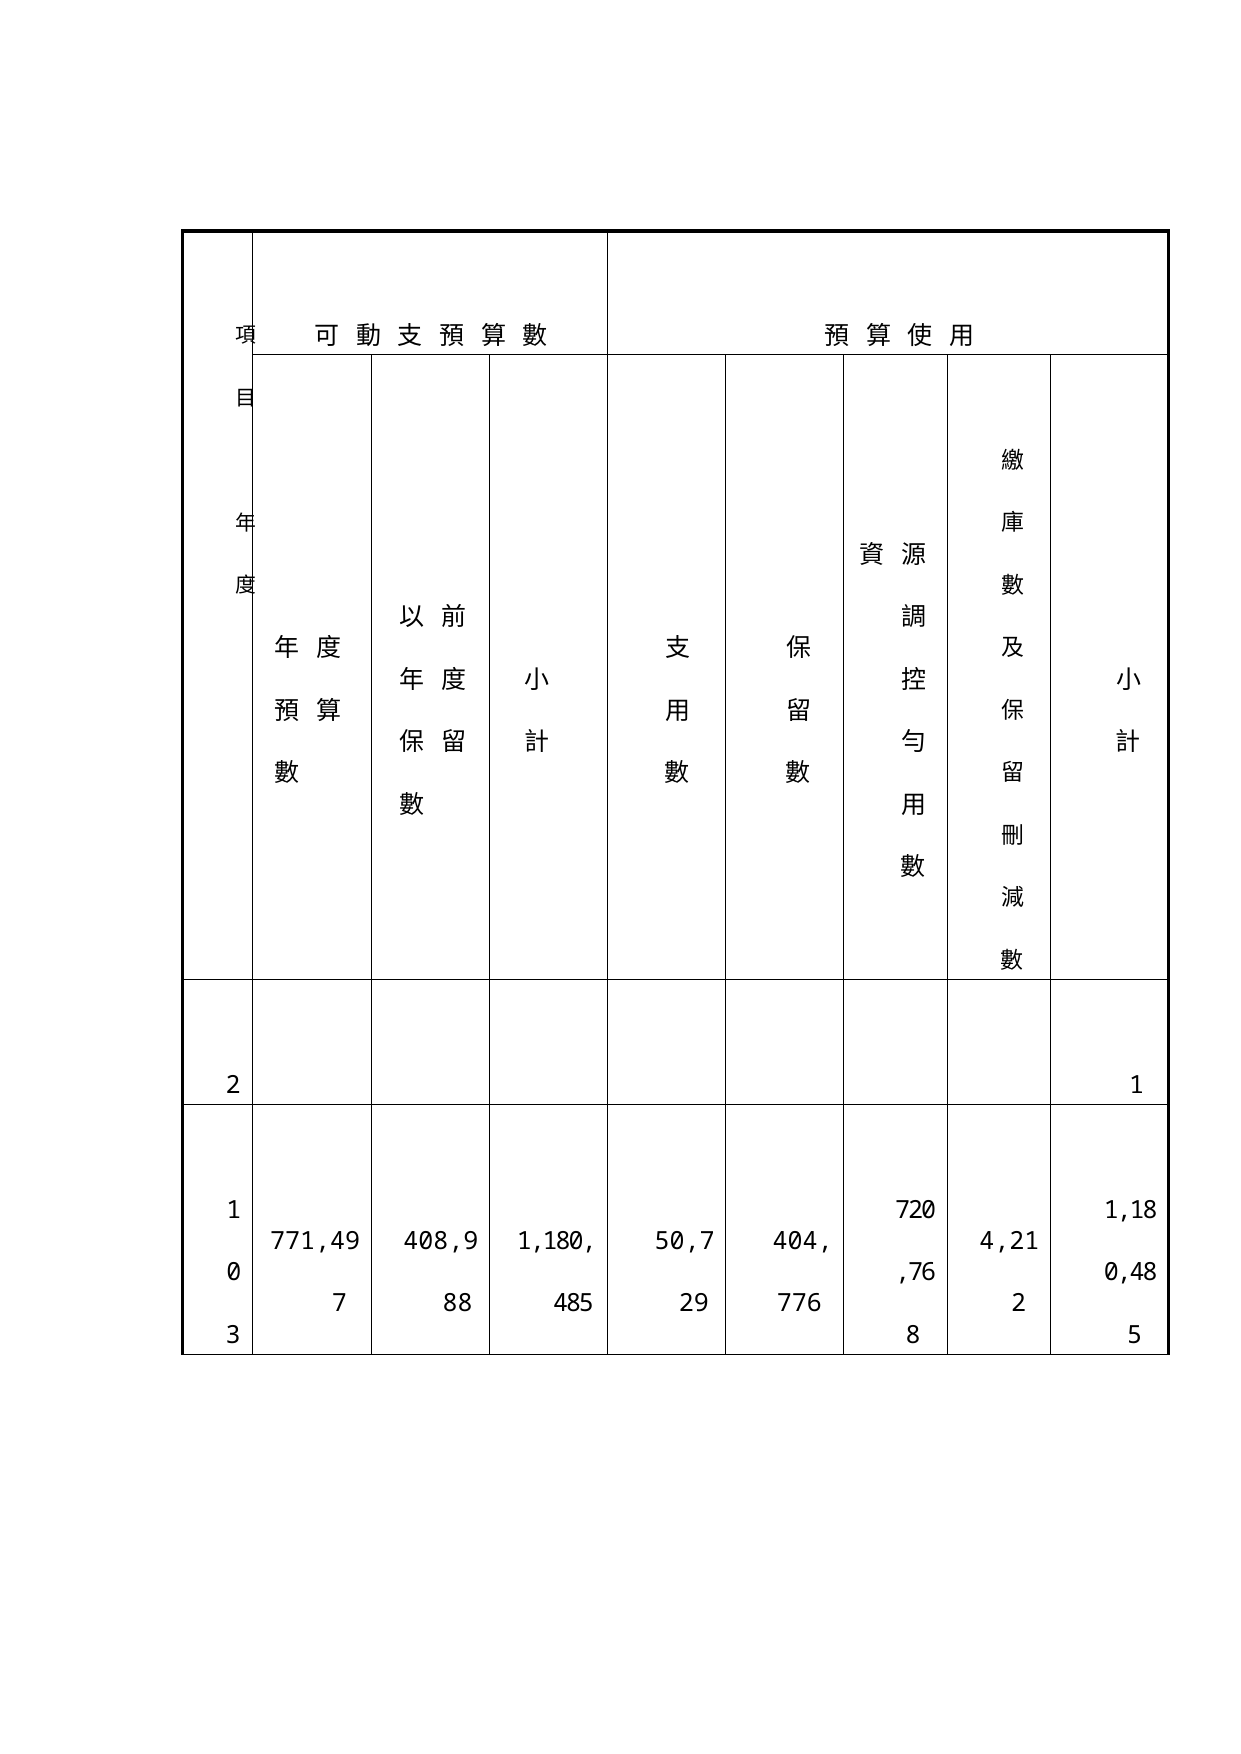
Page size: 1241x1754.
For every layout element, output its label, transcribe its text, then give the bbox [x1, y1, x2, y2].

table_cell [726, 980, 843, 1104]
table_header 預算使用 [608, 233, 1167, 354]
table_cell 771,497 [253, 1105, 371, 1354]
table_cell 720,768 [844, 1105, 947, 1354]
table_cell 50,729 [608, 1105, 725, 1354]
table_cell 1,180,485 [490, 1105, 607, 1354]
table_cell [608, 980, 725, 1104]
table_cell 4,212 [948, 1105, 1050, 1354]
table_cell [253, 980, 371, 1104]
table_cell 404,776 [726, 1105, 843, 1354]
table_cell 支用數 [608, 355, 725, 979]
table_cell 年度預算數 [253, 355, 371, 979]
table_cell [490, 980, 607, 1104]
table_header 項目 年度 [184, 233, 252, 979]
table_cell 408,988 [372, 1105, 489, 1354]
table_cell 小計 [490, 355, 607, 979]
table_cell 保留數 [726, 355, 843, 979]
table_cell 103 [184, 1105, 252, 1354]
table_cell 以前年度保留數 [372, 355, 489, 979]
table_cell 1,180,485 [1051, 1105, 1167, 1354]
table_cell 資源調控勻用數 [844, 355, 947, 979]
table_cell - [372, 980, 489, 1104]
table_cell 小計 [1051, 355, 1167, 979]
table_cell - [844, 980, 947, 1104]
table_cell [948, 980, 1050, 1104]
table_cell 繳庫數及保留刪減數 [948, 355, 1050, 979]
table_header 可動支預算數 [253, 233, 607, 354]
table_cell 2 [184, 980, 252, 1104]
table_cell 1 [1051, 980, 1167, 1104]
